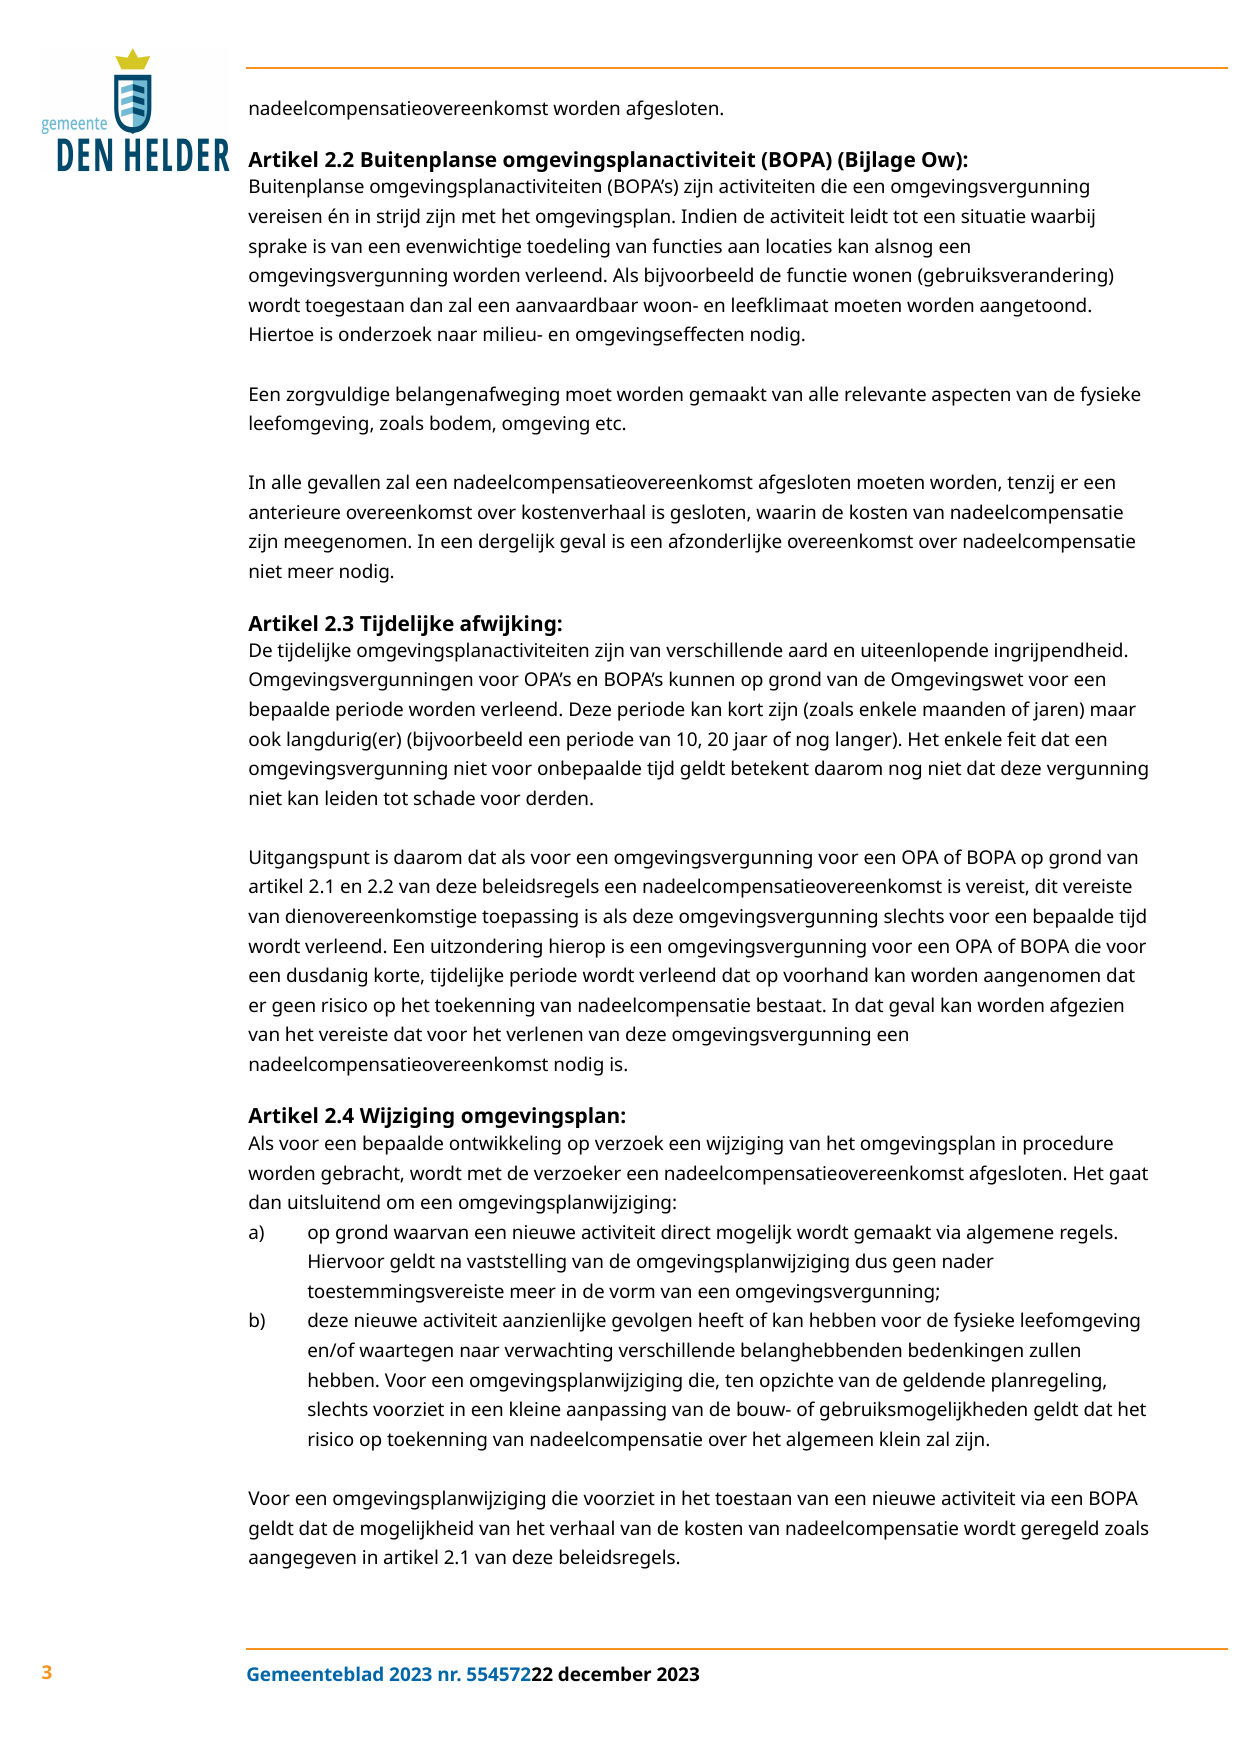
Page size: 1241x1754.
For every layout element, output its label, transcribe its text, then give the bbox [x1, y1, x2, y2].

picture [182, 144, 187, 165]
list op grond waarvan een nieuwe activiteit direct mogelijk wordt gemaakt via algemene regels. Hiervoor geldt na vaststelling van de omgevingsplanwijziging dus geen nader toestemmingsvereiste meer in de vorm van een omgevingsvergunning; [248, 1219, 1152, 1304]
text Uitgangspunt is daarom dat als voor een omgevingsvergunning voor een OPA of BOPA op grond van artikel 2.1 en 2.2 van deze beleidsregels een nadeelcompensatieovereenkomst is vereist, dit vereiste van dienovereenkomstige toepassing is als deze omgevingsvergunning slechts voor een bepaalde tijd wordt verleend. Een uitzondering hierop is een omgevingsvergunning voor een OPA of BOPA die voor een dusdanig korte, tijdelijke periode wordt verleend dat op voorhand kan worden aangenomen dat er geen risico op het toekenning van nadeelcompensatie bestaat. In dat geval kan worden afgezien van het vereiste dat voor het verlenen van deze omgevingsvergunning een nadeelcompensatieovereenkomst nodig is. [248, 844, 1152, 1077]
picture [220, 160, 224, 172]
picture [41, 47, 231, 172]
text Artikel 2.4 Wijziging omgevingsplan: [248, 1102, 1152, 1130]
text Een zorgvuldige belangenafweging moet worden gemaakt van alle relevante aspecten van de fysieke leefomgeving, zoals bodem, omgeving etc. [248, 381, 1152, 436]
list deze nieuwe activiteit aanzienlijke gevolgen heeft of kan hebben voor de fysieke leefomgeving en/of waartegen naar verwachting verschillende belanghebbenden bedenkingen zullen hebben. Voor een omgevingsplanwijziging die, ten opzichte van de geldende planregeling, slechts voorziet in een kleine aanpassing van de bouw- of gebruiksmogelijkheden geldt dat het risico op toekenning van nadeelcompensatie over het algemeen klein zal zijn. [248, 1308, 1152, 1452]
picture [100, 154, 106, 172]
text nadeelcompensatieovereenkomst worden afgesloten. [248, 95, 1152, 121]
text Als voor een bepaalde ontwikkeling op verzoek een wijziging van het omgevingsplan in procedure worden gebracht, wordt met de verzoeker een nadeelcompensatieovereenkomst afgesloten. Het gaat dan uitsluitend om een omgevingsplanwijziging: [248, 1130, 1152, 1215]
text De tijdelijke omgevingsplanactiviteiten zijn van verschillende aard en uiteenlopende ingrijpendheid. Omgevingsvergunningen voor OPA’s en BOPA’s kunnen op grond van de Omgevingswet voor een bepaalde periode worden verleend. Deze periode kan kort zijn (zoals enkele maanden of jaren) maar ook langdurig(er) (bijvoorbeeld een periode van 10, 20 jaar of nog langer). Het enkele feit dat een omgevingsvergunning niet voor onbepaalde tijd geldt betekent daarom nog niet dat deze vergunning niet kan leiden tot schade voor derden. [248, 637, 1152, 811]
text Artikel 2.3 Tijdelijke afwijking: [248, 609, 1152, 637]
picture [130, 157, 135, 172]
picture [63, 144, 68, 165]
text Voor een omgevingsplanwijziging die voorziet in het toestaan van een nieuwe activiteit via een BOPA geldt dat de mogelijkheid van het verhaal van de kosten van nadeelcompensatie wordt geregeld zoals aangegeven in artikel 2.1 van deze beleidsregels. [248, 1485, 1152, 1570]
text In alle gevallen zal een nadeelcompensatieovereenkomst afgesloten moeten worden, tenzij er een anterieure overeenkomst over kostenverhaal is gesloten, waarin de kosten van nadeelcompensatie zijn meegenomen. In een dergelijk geval is een afzonderlijke overeenkomst over nadeelcompensatie niet meer nodig. [248, 469, 1152, 584]
text Buitenplanse omgevingsplanactiviteiten (BOPA’s) zijn activiteiten die een omgevingsvergunning vereisen én in strijd zijn met het omgevingsplan. Indien de activiteit leidt tot een situatie waarbij sprake is van een evenwichtige toedeling van functies aan locaties kan alsnog een omgevingsvergunning worden verleend. Als bijvoorbeeld de functie wonen (gebruiksverandering) wordt toegestaan dan zal een aanvaardbaar woon- en leefklimaat moeten worden aangetoond. Hiertoe is onderzoek naar milieu- en omgevingseffecten nodig. [248, 174, 1152, 347]
text Artikel 2.2 Buitenplanse omgevingsplanactiviteit (BOPA) (Bijlage Ow): [248, 145, 1152, 174]
